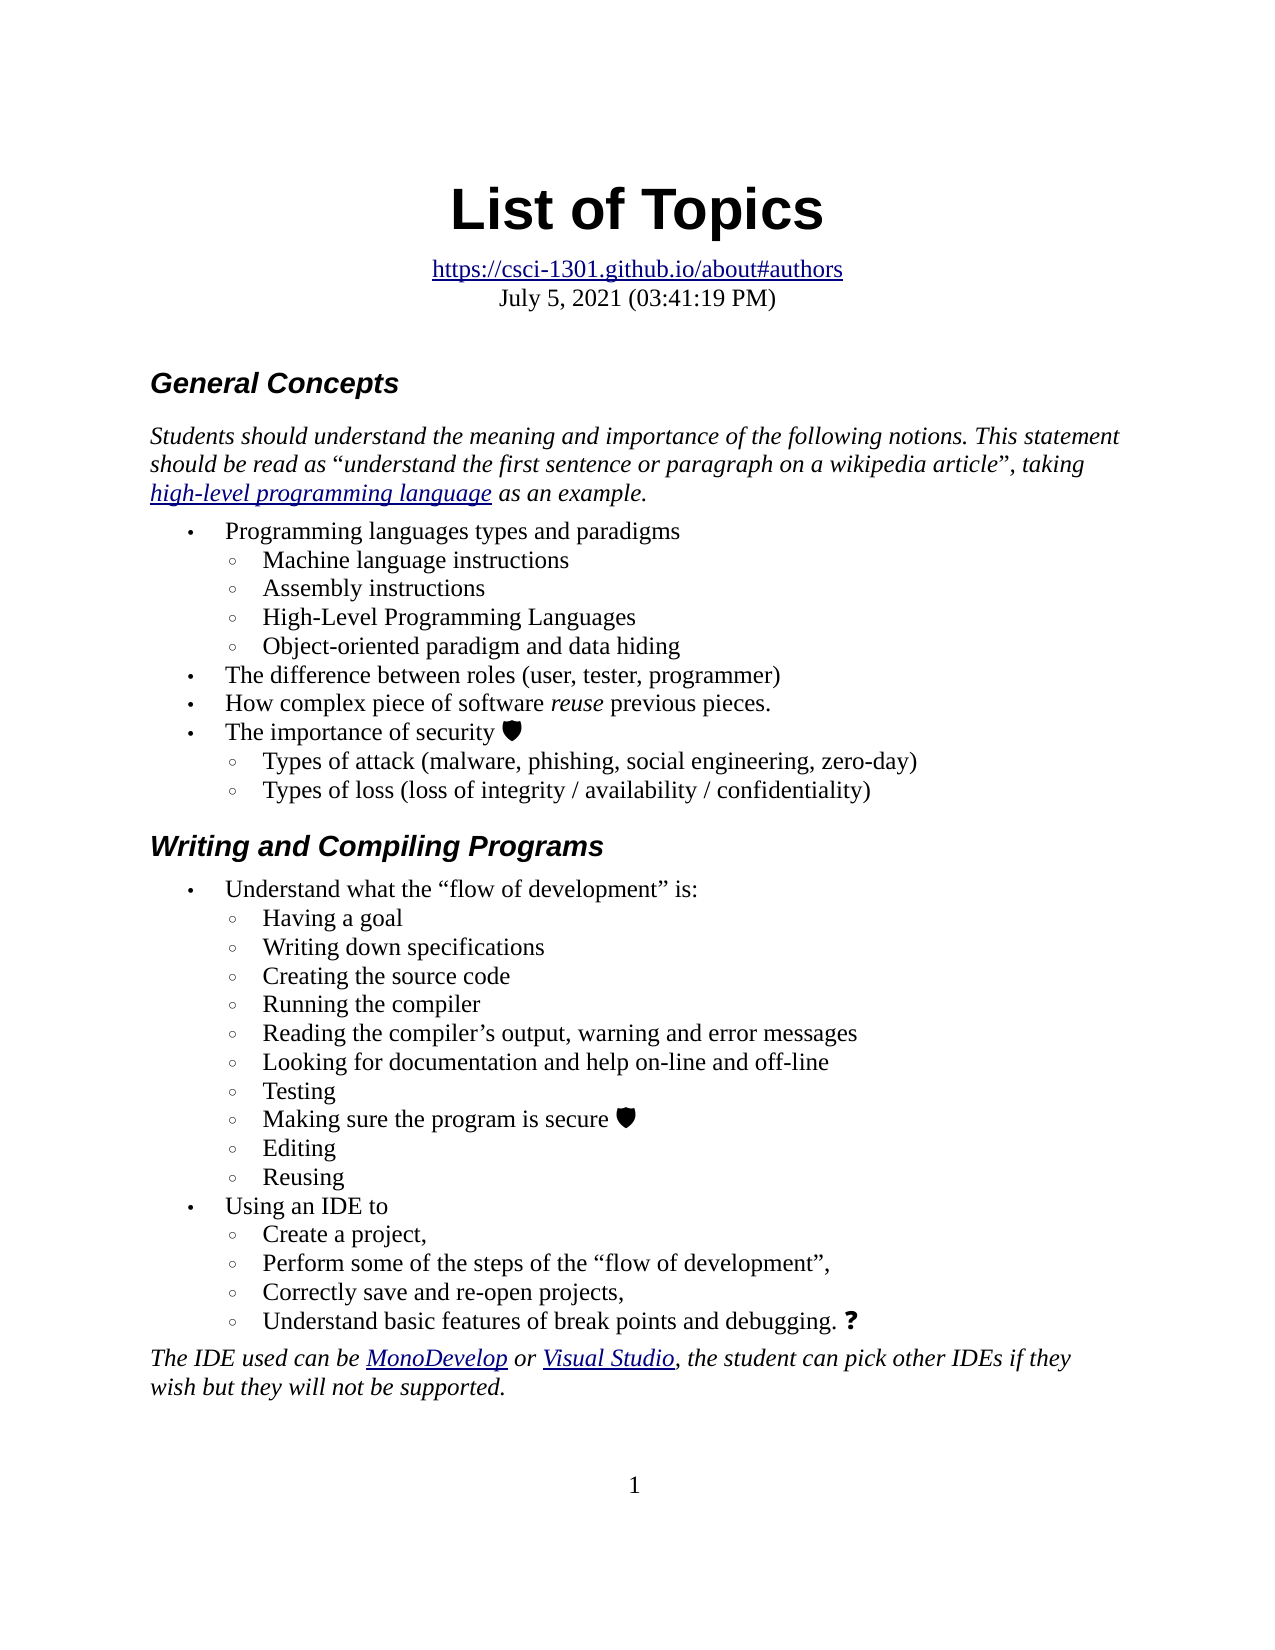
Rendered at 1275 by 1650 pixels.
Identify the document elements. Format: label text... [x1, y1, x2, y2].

list Types of loss (loss of integrity / availability / confidentiality) [225, 775, 1125, 803]
list Create a project, [225, 1219, 1125, 1248]
text https://csci-1301.github.io/about#authors [150, 254, 1125, 283]
list High-Level Programming Languages [225, 602, 1125, 631]
list Understand what the “flow of development” is: [187, 874, 1125, 903]
list Object-oriented paradigm and data hiding [225, 631, 1125, 660]
subtitle General Concepts [150, 366, 1125, 399]
list Machine language instructions [225, 545, 1125, 573]
list Types of attack (malware, phishing, social engineering, zero-day) [225, 746, 1125, 775]
list Running the compiler [225, 989, 1125, 1018]
list Having a goal [225, 903, 1125, 932]
text Students should understand the meaning and importance of the following notions. This statement should be read as “understand the first sentence or paragraph on a wikipedia article”, taking high-level programming language as an example. [150, 421, 1125, 507]
list Perform some of the steps of the “flow of development”, [225, 1248, 1125, 1277]
text July 5, 2021 (03:41:19 PM) [150, 283, 1125, 312]
list Making sure the program is secure 🛡️ [225, 1104, 1125, 1133]
list Using an IDE to [187, 1191, 1125, 1219]
list Reusing [225, 1162, 1125, 1191]
list Understand basic features of break points and debugging. ❓ [225, 1306, 1125, 1334]
list Looking for documentation and help on-line and off-line [225, 1047, 1125, 1076]
list Testing [225, 1076, 1125, 1104]
title List of Topics [150, 175, 1125, 242]
text The IDE used can be MonoDevelop or Visual Studio, the student can pick other IDEs if they wish but they will not be supported. [150, 1343, 1125, 1401]
list Writing down specifications [225, 932, 1125, 961]
subtitle Writing and Compiling Programs [150, 828, 1125, 862]
list Editing [225, 1133, 1125, 1162]
list Creating the source code [225, 961, 1125, 989]
list Programming languages types and paradigms [187, 516, 1125, 545]
list How complex piece of software reuse previous pieces. [187, 688, 1125, 717]
list Reading the compiler’s output, warning and error messages [225, 1018, 1125, 1047]
list The importance of security 🛡️ [187, 717, 1125, 746]
list The difference between roles (user, tester, programmer) [187, 660, 1125, 688]
list Assembly instructions [225, 573, 1125, 602]
list Correctly save and re-open projects, [225, 1277, 1125, 1306]
